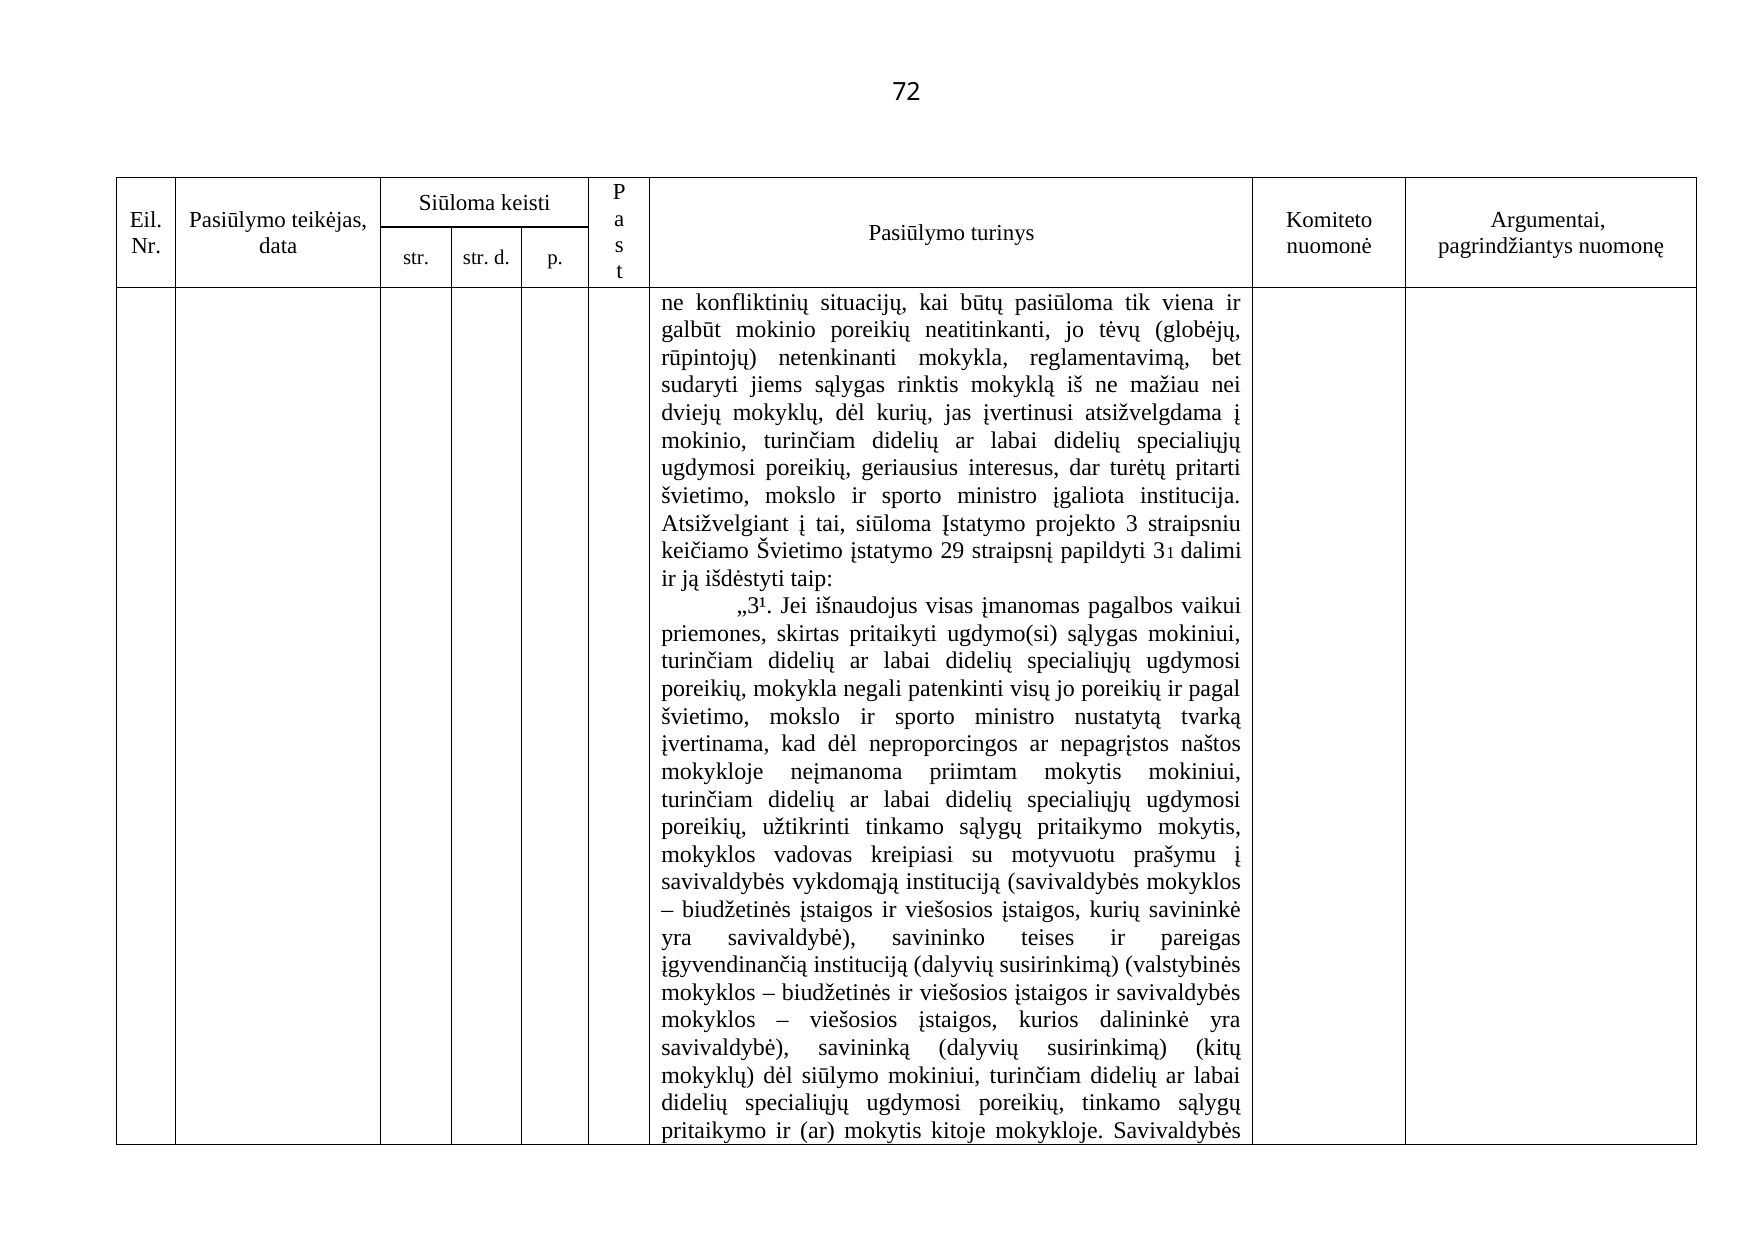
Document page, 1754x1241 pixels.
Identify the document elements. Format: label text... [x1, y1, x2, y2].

table_header Komiteto nuomonė [1253, 178, 1405, 287]
table_cell [1406, 288, 1696, 1143]
table_header Argumentai, pagrindžiantys nuomonę [1406, 178, 1696, 287]
table_cell str. d. [452, 228, 521, 287]
table_cell ne konfliktinių situacijų, kai būtų pasiūloma tik viena ir galbūt mokinio poreikių neatitinkanti, jo tėvų (globėjų, rūpintojų) netenkinanti mokykla, reglamentavimą, bet sudaryti jiems sąlygas rinktis mokyklą iš ne mažiau nei dviejų mokyklų, dėl kurių, jas įvertinusi atsižvelgdama į mokinio, turinčiam didelių ar labai didelių specialiųjų ugdymosi poreikių, geriausius interesus, dar turėtų pritarti švietimo, mokslo ir sporto ministro įgaliota institucija. Atsižvelgiant į tai, siūloma Įstatymo projekto 3 straipsniu keičiamo Švietimo įstatymo 29 straipsnį papildyti 31 dalimi ir ją išdėstyti taip: „3¹. Jei išnaudojus visas įmanomas pagalbos vaikui priemones, skirtas pritaikyti ugdymo(si) sąlygas mokiniui, turinčiam didelių ar labai didelių specialiųjų ugdymosi poreikių, mokykla negali patenkinti visų jo poreikių ir pagal švietimo, mokslo ir sporto ministro nustatytą tvarką įvertinama, kad dėl neproporcingos ar nepagrįstos naštos mokykloje neįmanoma priimtam mokytis mokiniui, turinčiam didelių ar labai didelių specialiųjų ugdymosi poreikių, užtikrinti tinkamo sąlygų pritaikymo mokytis, mokyklos vadovas kreipiasi su motyvuotu prašymu į savivaldybės vykdomąją instituciją (savivaldybės mokyklos – biudžetinės įstaigos ir viešosios įstaigos, kurių savininkė yra savivaldybė), savininko teises ir pareigas įgyvendinančią instituciją (dalyvių susirinkimą) (valstybinės mokyklos – biudžetinės ir viešosios įstaigos ir savivaldybės mokyklos – viešosios įstaigos, kurios dalininkė yra savivaldybė), savininką (dalyvių susirinkimą) (kitų mokyklų) dėl siūlymo mokiniui, turinčiam didelių ar labai didelių specialiųjų ugdymosi poreikių, tinkamo sąlygų pritaikymo ir (ar) mokytis kitoje mokykloje. Savivaldybės [650, 288, 1252, 1143]
table_cell [117, 288, 175, 1143]
table_cell str. [381, 228, 451, 287]
table_cell p. [522, 228, 588, 287]
table_header Pasiūlymo teikėjas, data [176, 178, 380, 287]
table_header Pasiūlymo turinys [650, 178, 1252, 287]
table_header Pastabos [589, 178, 649, 287]
table_header Eil. Nr. [117, 178, 175, 287]
table_cell [522, 288, 588, 1143]
table_cell [452, 288, 521, 1143]
table_cell [589, 288, 649, 1143]
table_cell [1253, 288, 1405, 1143]
table_header Siūloma keisti [381, 178, 588, 226]
table_cell [176, 288, 380, 1143]
table_cell [381, 288, 451, 1143]
